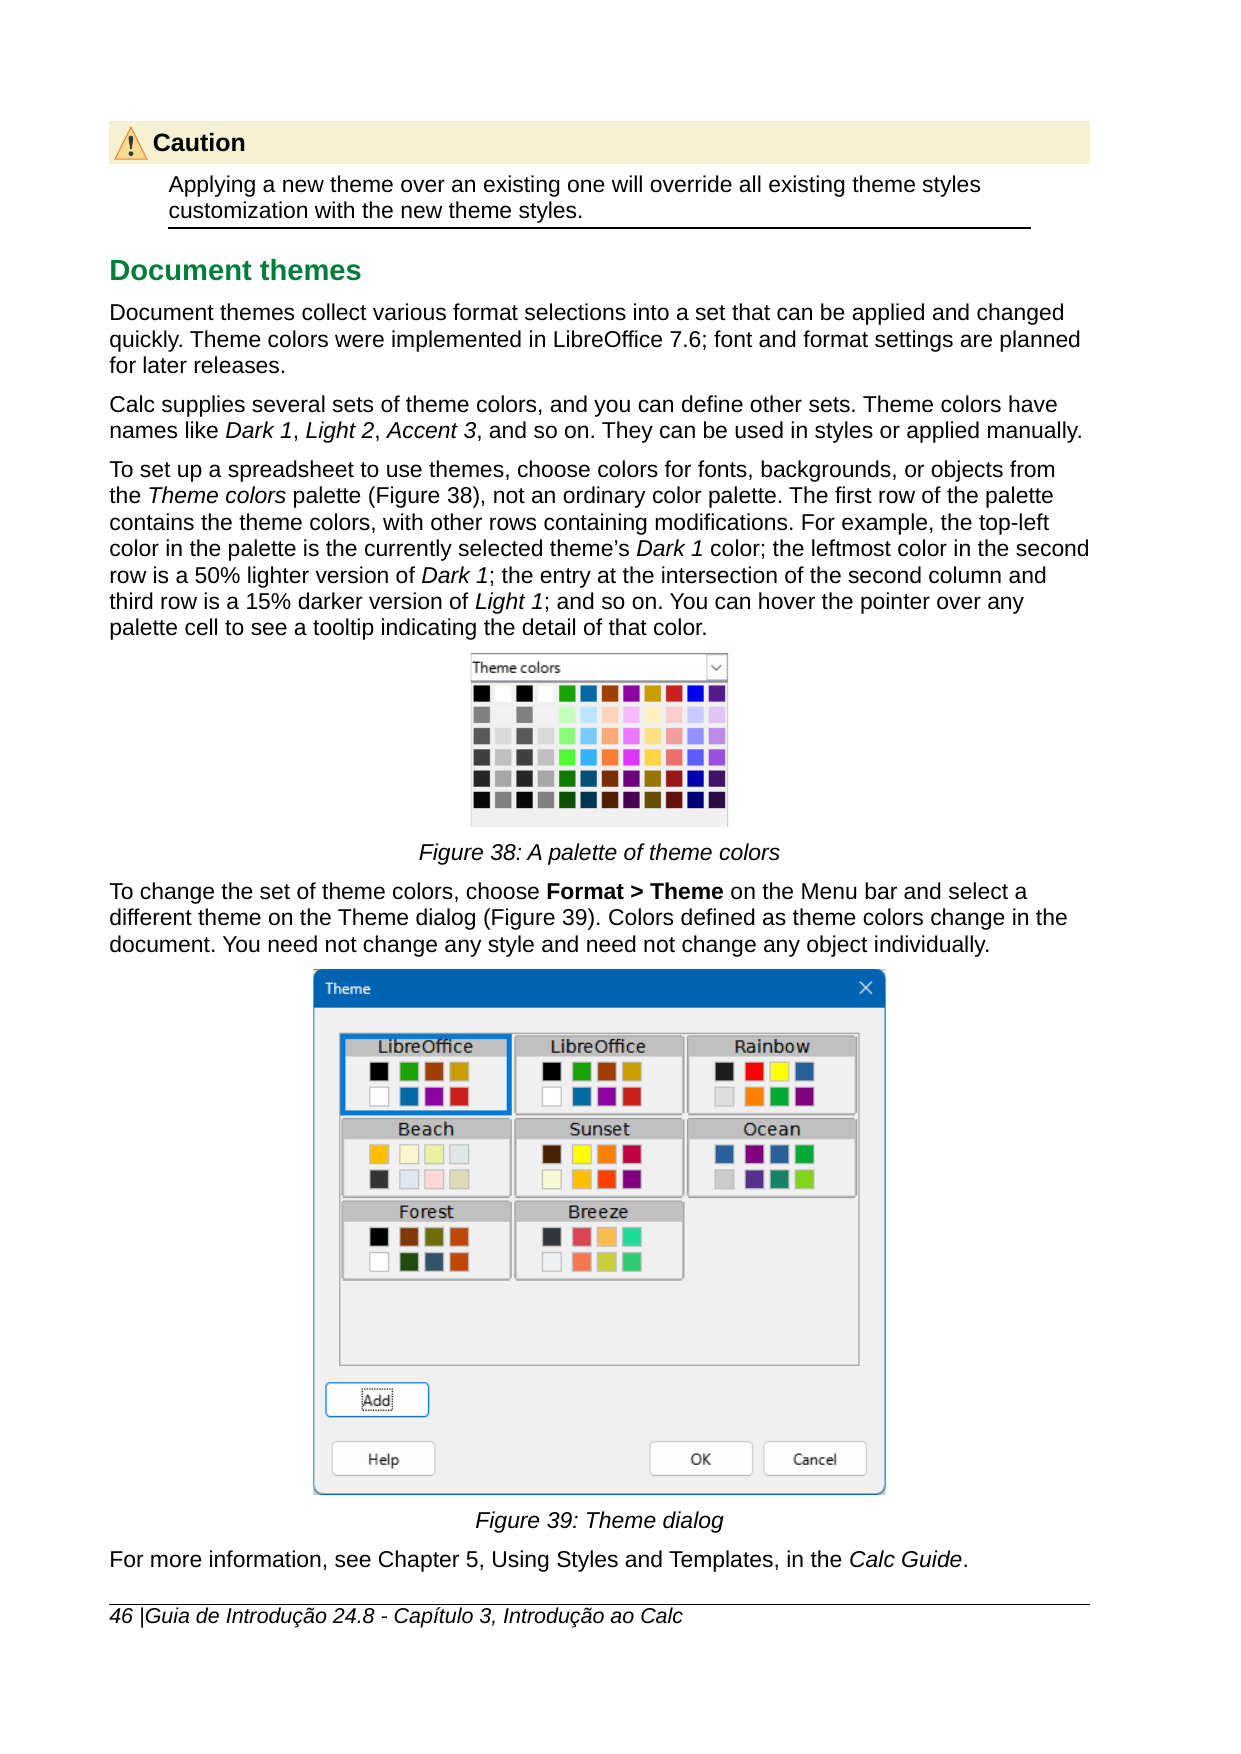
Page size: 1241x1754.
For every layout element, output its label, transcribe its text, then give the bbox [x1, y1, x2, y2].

text Document themes collect various format selections into a set that can be applied and changed quickly. Theme colors were implemented in LibreOffice 7.6; font and format settings are planned for later releases. [109, 299, 1090, 378]
text For more information, see Chapter 5, Using Styles and Templates, in the Calc Guide. [109, 1546, 1090, 1572]
text To set up a spreadsheet to use themes, choose colors for fonts, backgrounds, or objects from the Theme colors palette (Figure 38), not an ordinary color palette. The first row of the palette contains the theme colors, with other rows containing modifications. For example, the top-left color in the palette is the currently selected theme’s Dark 1 color; the leftmost color in the second row is a 50% lighter version of Dark 1; the entry at the intersection of the second column and third row is a 15% darker version of Light 1; and so on. You can hover the pointer over any palette cell to see a tooltip indicating the detail of that color. [109, 456, 1090, 641]
text Calc supplies several sets of theme colors, and you can define other sets. Theme colors have names like Dark 1, Light 2, Accent 3, and so on. They can be used in styles or applied manually. [109, 391, 1090, 444]
subtitle Document themes [109, 253, 1090, 287]
subtitle Caution [109, 121, 1090, 164]
picture [470, 653, 729, 827]
text Applying a new theme over an existing one will override all existing theme styles customization with the new theme styles. [168, 171, 1031, 227]
text To change the set of theme colors, choose Format > Theme on the Menu bar and select a different theme on the Theme dialog (Figure 39). Colors defined as theme colors change in the document. You need not change any style and need not change any object individually. [109, 878, 1090, 957]
text Figure 38: A palette of theme colors [419, 839, 780, 866]
picture [313, 969, 886, 1495]
text Figure 39: Theme dialog [313, 1507, 886, 1533]
